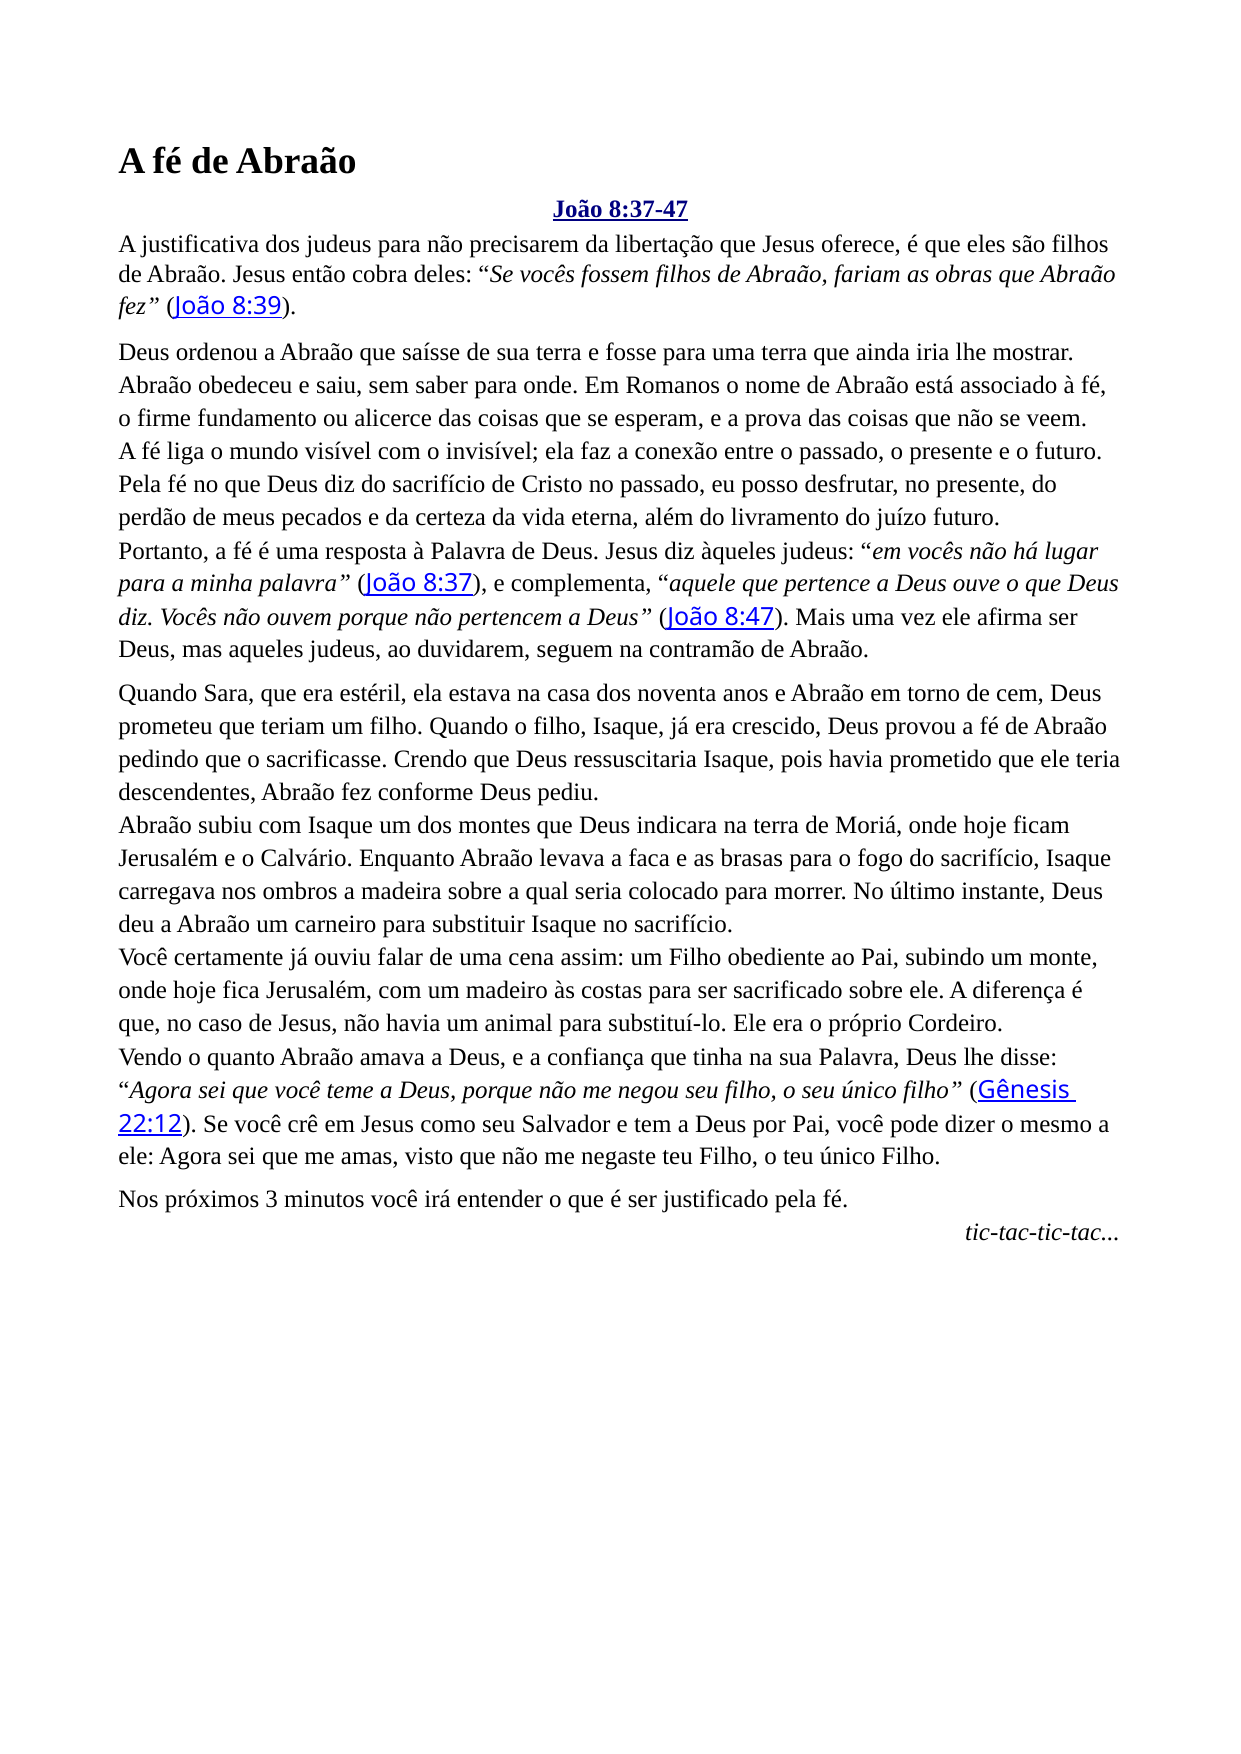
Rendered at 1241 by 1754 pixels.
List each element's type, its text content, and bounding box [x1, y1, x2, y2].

text Quando Sara, que era estéril, ela estava na casa dos noventa anos e Abraão em torno de cem, Deus prometeu que teriam um filho. Quando o filho, Isaque, já era crescido, Deus provou a fé de Abraão pedindo que o sacrificasse. Crendo que Deus ressuscitaria Isaque, pois havia prometido que ele teria descendentes, Abraão fez conforme Deus pediu. [118, 678, 1122, 806]
text Deus ordenou a Abraão que saísse de sua terra e fosse para uma terra que ainda iria lhe mostrar. Abraão obedeceu e saiu, sem saber para onde. Em Romanos o nome de Abraão está associado à fé, o firme fundamento ou alicerce das coisas que se esperam, e a prova das coisas que não se veem. [118, 337, 1122, 431]
text Você certamente já ouviu falar de uma cena assim: um Filho obediente ao Pai, subindo um monte, onde hoje fica Jerusalém, com um madeiro às costas para ser sacrificado sobre ele. A diferença é que, no caso de Jesus, não havia um animal para substituí-lo. Ele era o próprio Cordeiro. [118, 942, 1122, 1037]
subtitle A fé de Abraão [118, 139, 1122, 182]
text tic-tac-tic-tac... [118, 1217, 1122, 1246]
text Vendo o quanto Abraão amava a Deus, e a confiança que tinha na sua Palavra, Deus lhe disse: “Agora sei que você teme a Deus, porque não me negou seu filho, o seu único filho” (Gênesis 22:12). Se você crê em Jesus como seu Salvador e tem a Deus por Pai, você pode dizer o mesmo a ele: Agora sei que me amas, visto que não me negaste teu Filho, o teu único Filho. [118, 1041, 1122, 1169]
text Nos próximos 3 minutos você irá entender o que é ser justificado pela fé. [118, 1184, 1122, 1213]
text Portanto, a fé é uma resposta à Palavra de Deus. Jesus diz àqueles judeus: “em vocês não há lugar para a minha palavra” (João 8:37), e complementa, “aquele que pertence a Deus ouve o que Deus diz. Vocês não ouvem porque não pertencem a Deus” (João 8:47). Mais uma vez ele afirma ser Deus, mas aqueles judeus, ao duvidarem, seguem na contramão de Abraão. [118, 535, 1122, 663]
text A justificativa dos judeus para não precisarem da libertação que Jesus oferece, é que eles são filhos de Abraão. Jesus então cobra deles: “Se vocês fossem filhos de Abraão, fariam as obras que Abraão fez” (João 8:39). [118, 228, 1122, 322]
text A fé liga o mundo visível com o invisível; ela faz a conexão entre o passado, o presente e o futuro. Pela fé no que Deus diz do sacrifício de Cristo no passado, eu posso desfrutar, no presente, do perdão de meus pecados e da certeza da vida eterna, além do livramento do juízo futuro. [118, 436, 1122, 531]
text João 8:37-47 [118, 194, 1122, 223]
text Abraão subiu com Isaque um dos montes que Deus indicara na terra de Moriá, onde hoje ficam Jerusalém e o Calvário. Enquanto Abraão levava a faca e as brasas para o fogo do sacrifício, Isaque carregava nos ombros a madeira sobre a qual seria colocado para morrer. No último instante, Deus deu a Abraão um carneiro para substituir Isaque no sacrifício. [118, 810, 1122, 938]
